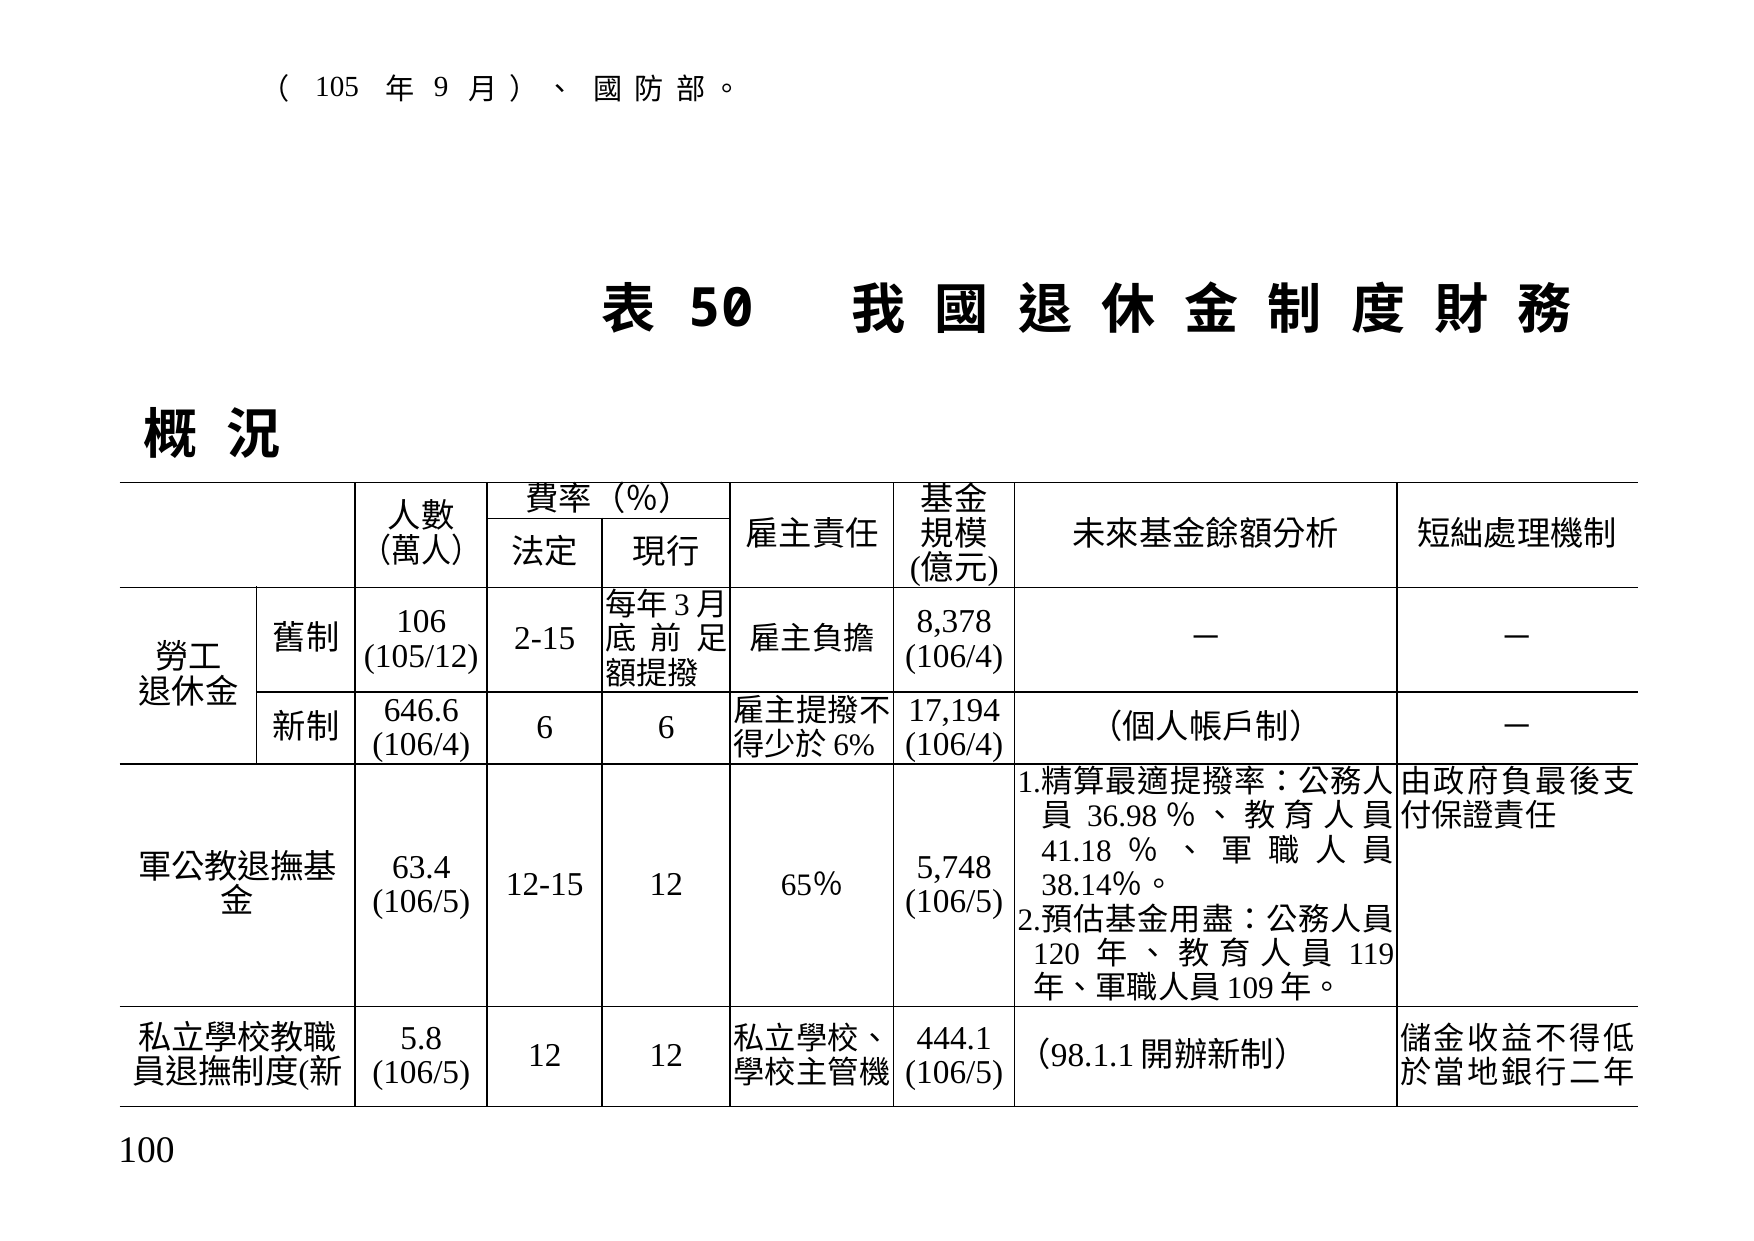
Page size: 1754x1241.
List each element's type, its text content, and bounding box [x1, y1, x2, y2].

table_cell 12-15 [488, 765, 601, 1006]
table_cell － [1015, 588, 1396, 691]
table_cell 8,378 (106/4) [894, 588, 1014, 691]
table_cell 軍公教退撫基金 [120, 765, 354, 1006]
table_header 未來基金餘額分析 [1015, 483, 1396, 586]
table_cell 5,748 (106/5) [894, 765, 1014, 1006]
table_cell 每年3月底前足額提撥 [603, 588, 729, 691]
table_cell 2-15 [488, 588, 601, 691]
table_cell 12 [603, 1007, 729, 1106]
table_cell 現行 [603, 519, 729, 586]
table_cell － [1398, 588, 1637, 691]
table_cell 63.4 (106/5) [356, 765, 486, 1006]
table_header [120, 483, 354, 586]
table_header 人數 （萬人） [356, 483, 486, 586]
table_cell （個人帳戶制） [1015, 693, 1396, 763]
table_cell 6 [488, 693, 601, 763]
text （105年9月）、國防部。 [128, 45, 1628, 107]
table_cell 5.8 (106/5) [356, 1007, 486, 1106]
table_cell 444.1 (106/5) [894, 1007, 1014, 1106]
table_cell 17,194 (106/4) [894, 693, 1014, 763]
table_cell 6 [603, 693, 729, 763]
table_cell 12 [603, 765, 729, 1006]
table_cell 65％ [731, 765, 893, 1006]
table_cell 儲金收益不得低於當地銀行二年 [1398, 1007, 1637, 1106]
table_cell 私立學校、學校主管機 [731, 1007, 893, 1106]
table_header 雇主責任 [731, 483, 893, 586]
table_cell 舊制 [257, 588, 354, 691]
subtitle 表50 我國退休金制度財務概況 [128, 232, 1628, 482]
table_cell 1.精算最適提撥率：公務人員36.98％、教育人員41.18％、軍職人員38.14％。 2.預估基金用盡：公務人員120年、教育人員119年、軍職人員109年。 [1015, 765, 1396, 1006]
table_cell － [1398, 693, 1637, 763]
table_cell 法定 [488, 519, 601, 586]
table_cell （98.1.1開辦新制） [1015, 1007, 1396, 1106]
table_cell 雇主提撥不得少於6% [731, 693, 893, 763]
table_header 短絀處理機制 [1398, 483, 1637, 586]
table_header 基金 規模 (億元) [894, 483, 1014, 586]
table_cell 646.6 (106/4) [356, 693, 486, 763]
table_cell 雇主負擔 [731, 588, 893, 691]
table_cell 106 (105/12) [356, 588, 486, 691]
table_cell 12 [488, 1007, 601, 1106]
table_header 費率（％） [488, 483, 729, 518]
table_cell 由政府負最後支付保證責任 [1398, 765, 1637, 1006]
table_cell 勞工 退休金 [120, 588, 256, 763]
table_cell 新制 [257, 693, 354, 763]
table_cell 私立學校教職員退撫制度(新 [120, 1007, 354, 1106]
